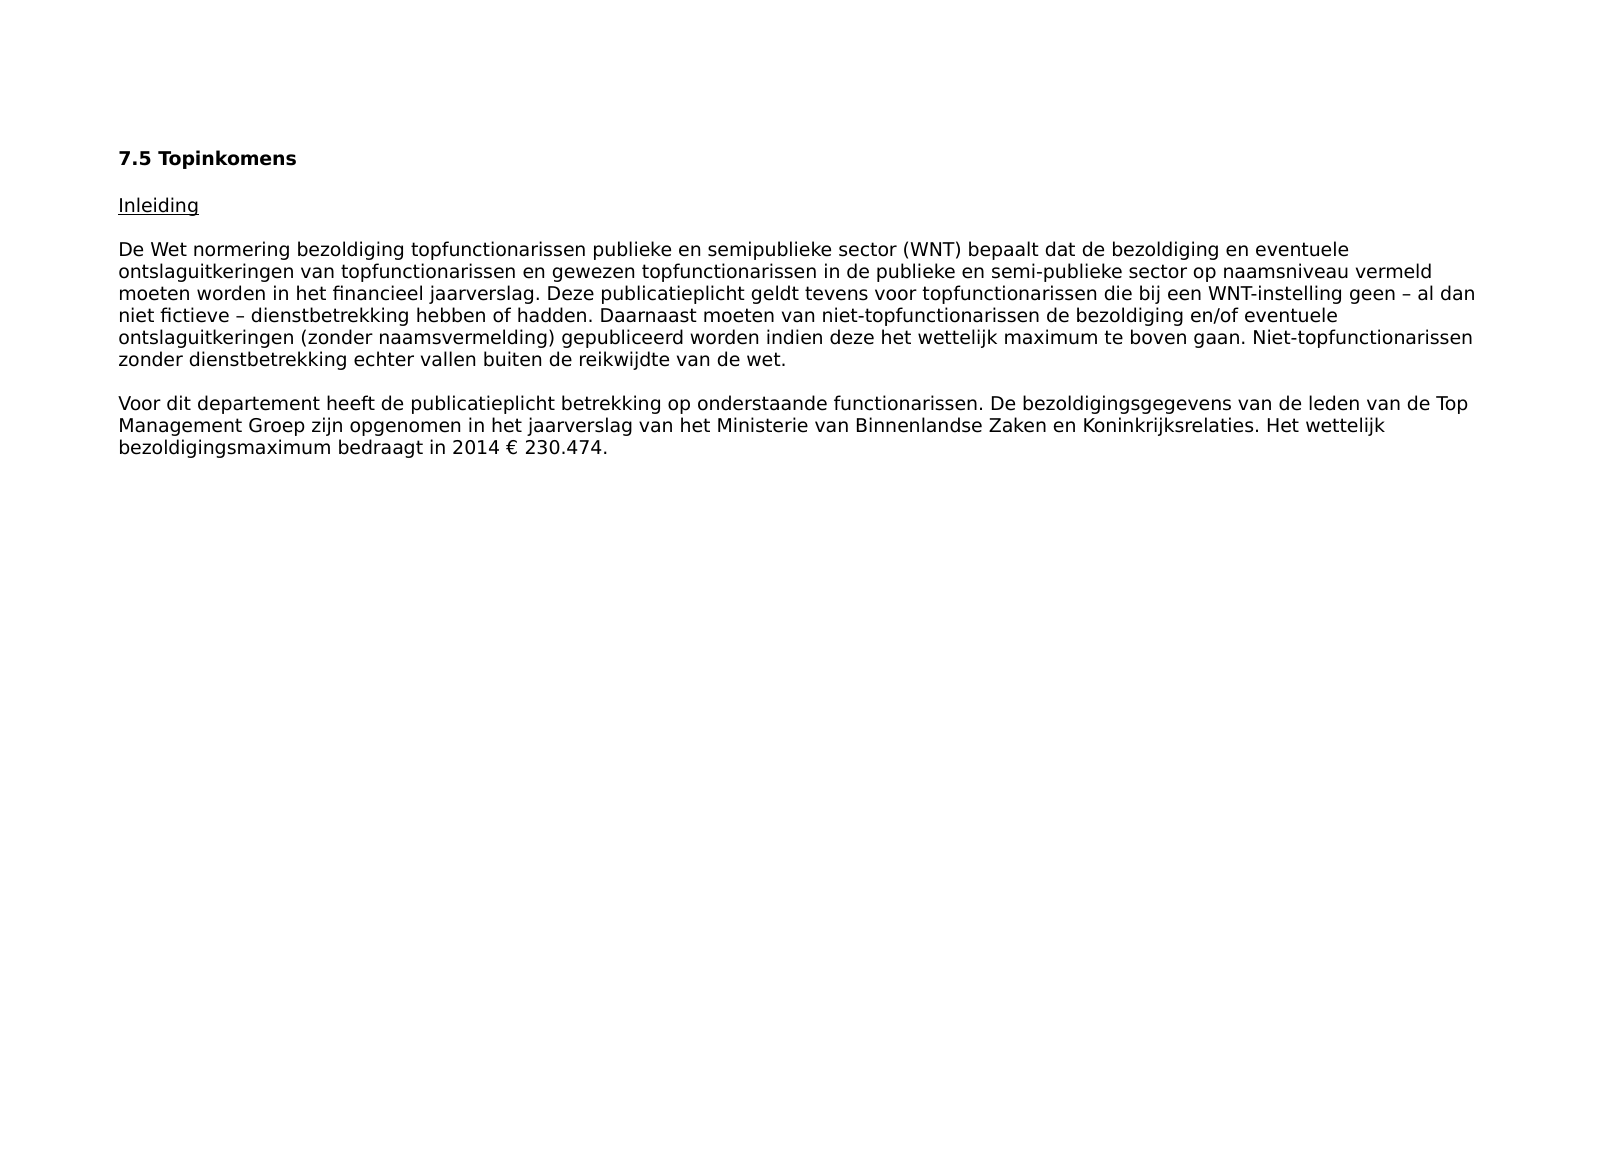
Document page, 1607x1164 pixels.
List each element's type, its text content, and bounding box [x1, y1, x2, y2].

subtitle 7.5 Topinkomens [118, 148, 1488, 170]
text Voor dit departement heeft de publicatieplicht betrekking op onderstaande functionarissen. De bezoldigingsgegevens van de leden van de Top Management Groep zijn opgenomen in het jaarverslag van het Ministerie van Binnenlandse Zaken en Koninkrijksrelaties. Het wettelijk bezoldigingsmaximum bedraagt in 2014 € 230.474. [118, 393, 1488, 459]
subtitle Inleiding [118, 195, 1488, 217]
text De Wet normering bezoldiging topfunctionarissen publieke en semipublieke sector (WNT) bepaalt dat de bezoldiging en eventuele ontslaguitkeringen van topfunctionarissen en gewezen topfunctionarissen in de publieke en semi-publieke sector op naamsniveau vermeld moeten worden in het financieel jaarverslag. Deze publicatieplicht geldt tevens voor topfunctionarissen die bij een WNT-instelling geen – al dan niet fictieve – dienstbetrekking hebben of hadden. Daarnaast moeten van niet-topfunctionarissen de bezoldiging en/of eventuele ontslaguitkeringen (zonder naamsvermelding) gepubliceerd worden indien deze het wettelijk maximum te boven gaan. Niet-topfunctionarissen zonder dienstbetrekking echter vallen buiten de reikwijdte van de wet. [118, 239, 1488, 371]
